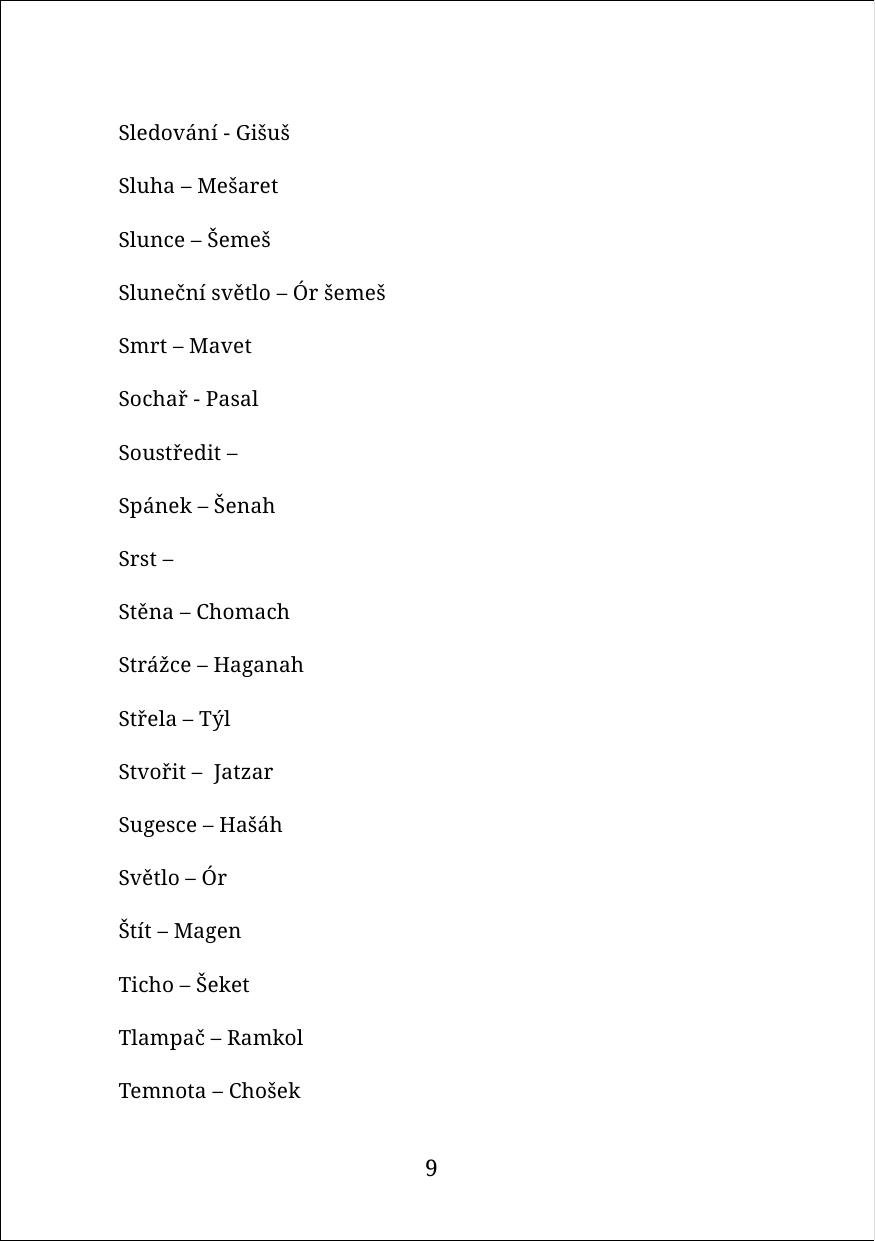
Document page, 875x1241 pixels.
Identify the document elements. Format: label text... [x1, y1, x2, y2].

text Střela – Týl [118, 704, 756, 732]
text Světlo – Ór [118, 863, 756, 892]
text Soustředit – [118, 438, 756, 466]
text Sluneční světlo – Ór šemeš [118, 278, 756, 306]
text Štít – Magen [118, 917, 756, 945]
text Stvořit – Jatzar [118, 757, 756, 785]
text Sluha – Mešaret [118, 171, 756, 200]
text Spánek – Šenah [118, 491, 756, 519]
text Smrt – Mavet [118, 331, 756, 359]
text Ticho – Šeket [118, 970, 756, 998]
text Stěna – Chomach [118, 597, 756, 626]
text Sochař - Pasal [118, 384, 756, 413]
text Sugesce – Hašáh [118, 810, 756, 839]
text Slunce – Šemeš [118, 225, 756, 253]
text Strážce – Haganah [118, 651, 756, 679]
text Sledování - Gišuš [118, 118, 756, 147]
text Temnota – Chošek [118, 1076, 756, 1105]
text Srst – [118, 544, 756, 572]
text Tlampač – Ramkol [118, 1023, 756, 1052]
